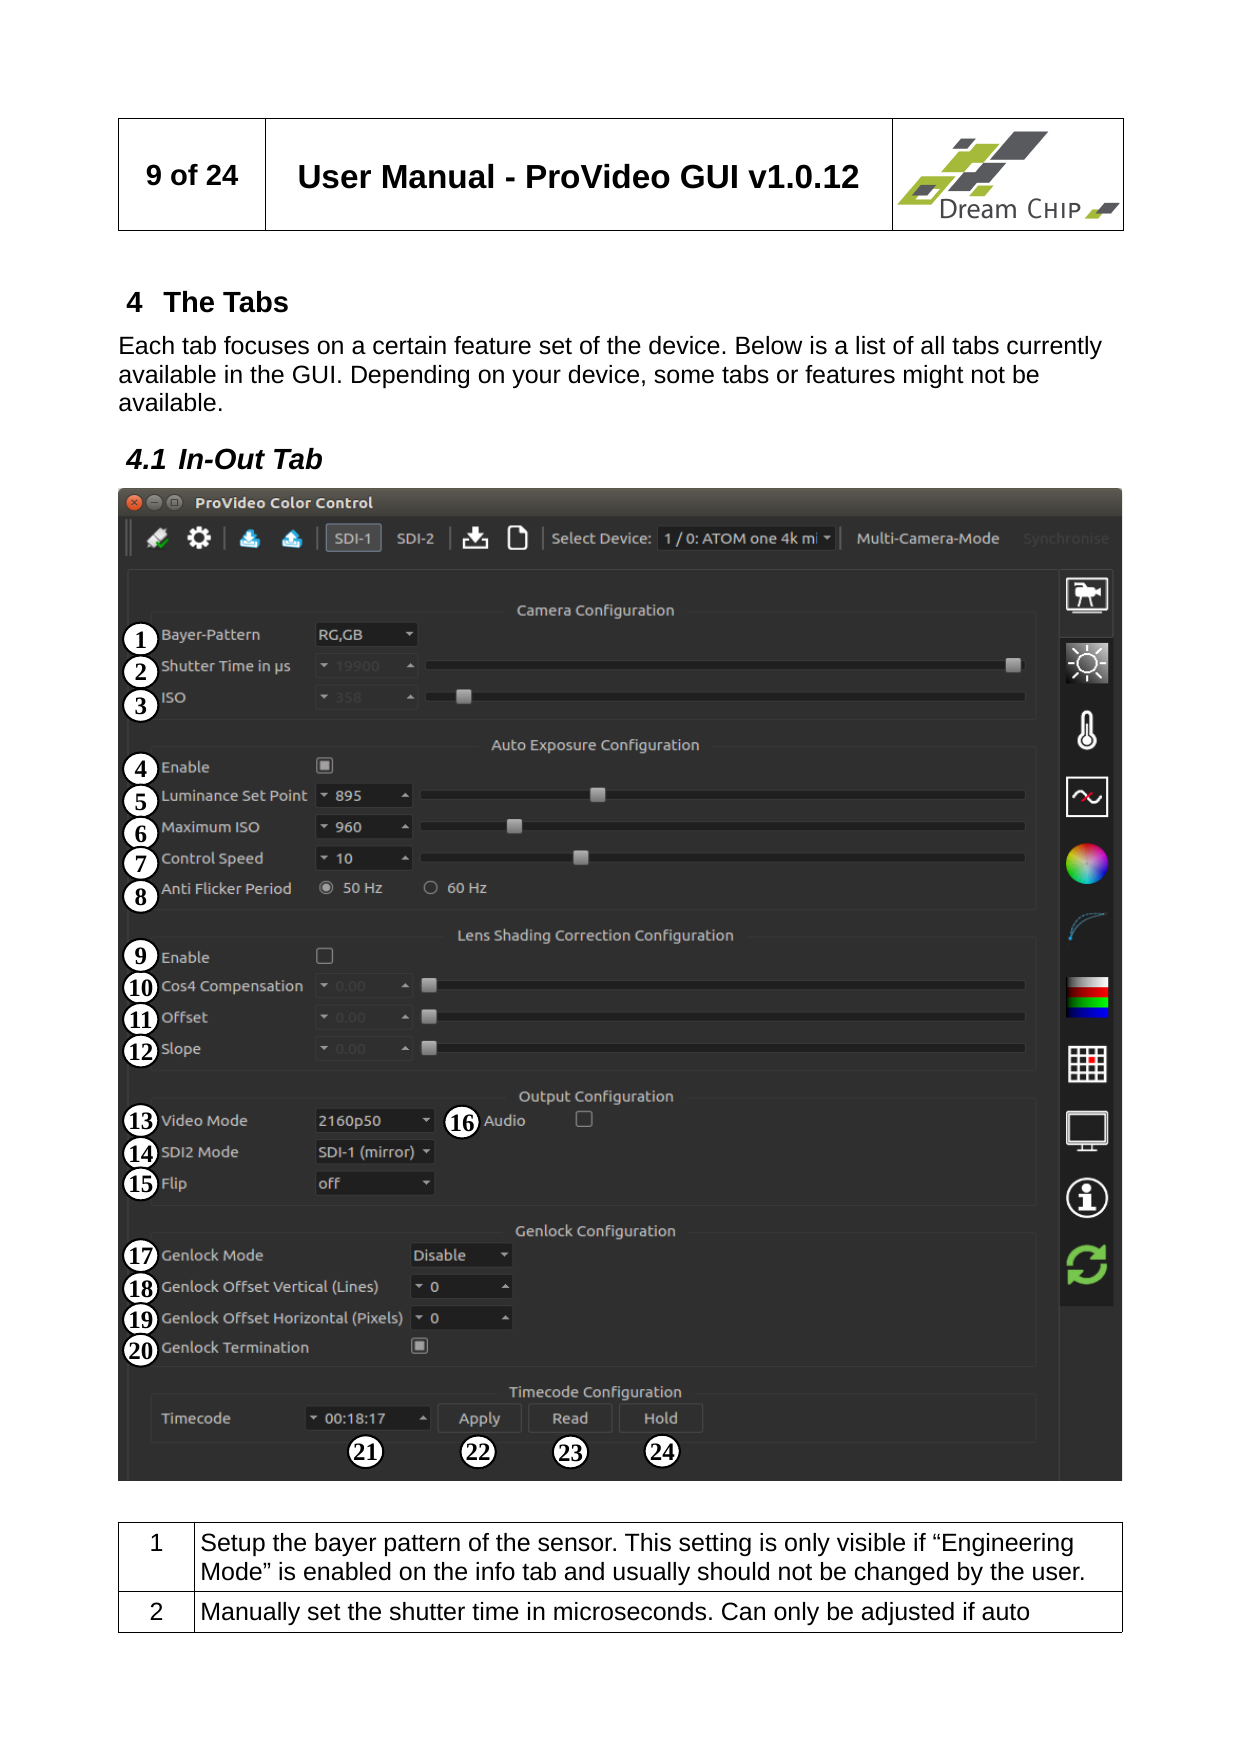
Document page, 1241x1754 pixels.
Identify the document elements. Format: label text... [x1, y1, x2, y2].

table_header 1 [119, 1523, 194, 1591]
subtitle The Tabs [118, 285, 1122, 318]
picture [118, 488, 1123, 1481]
text Each tab focuses on a certain feature set of the device. Below is a list of all tabs currently available in the GUI. Depending on your device, some tabs or features might not be available. [118, 331, 1122, 417]
table_cell 2 [119, 1592, 194, 1632]
table_header Setup the bayer pattern of the sensor. This setting is only visible if “Engineering Mode” is enabled on the info tab and usually should not be changed by the user. [195, 1523, 1122, 1591]
table_cell Manually set the shutter time in microseconds. Can only be adjusted if auto [195, 1592, 1122, 1632]
subtitle In-Out Tab [118, 442, 1122, 476]
picture [897, 130, 1120, 220]
